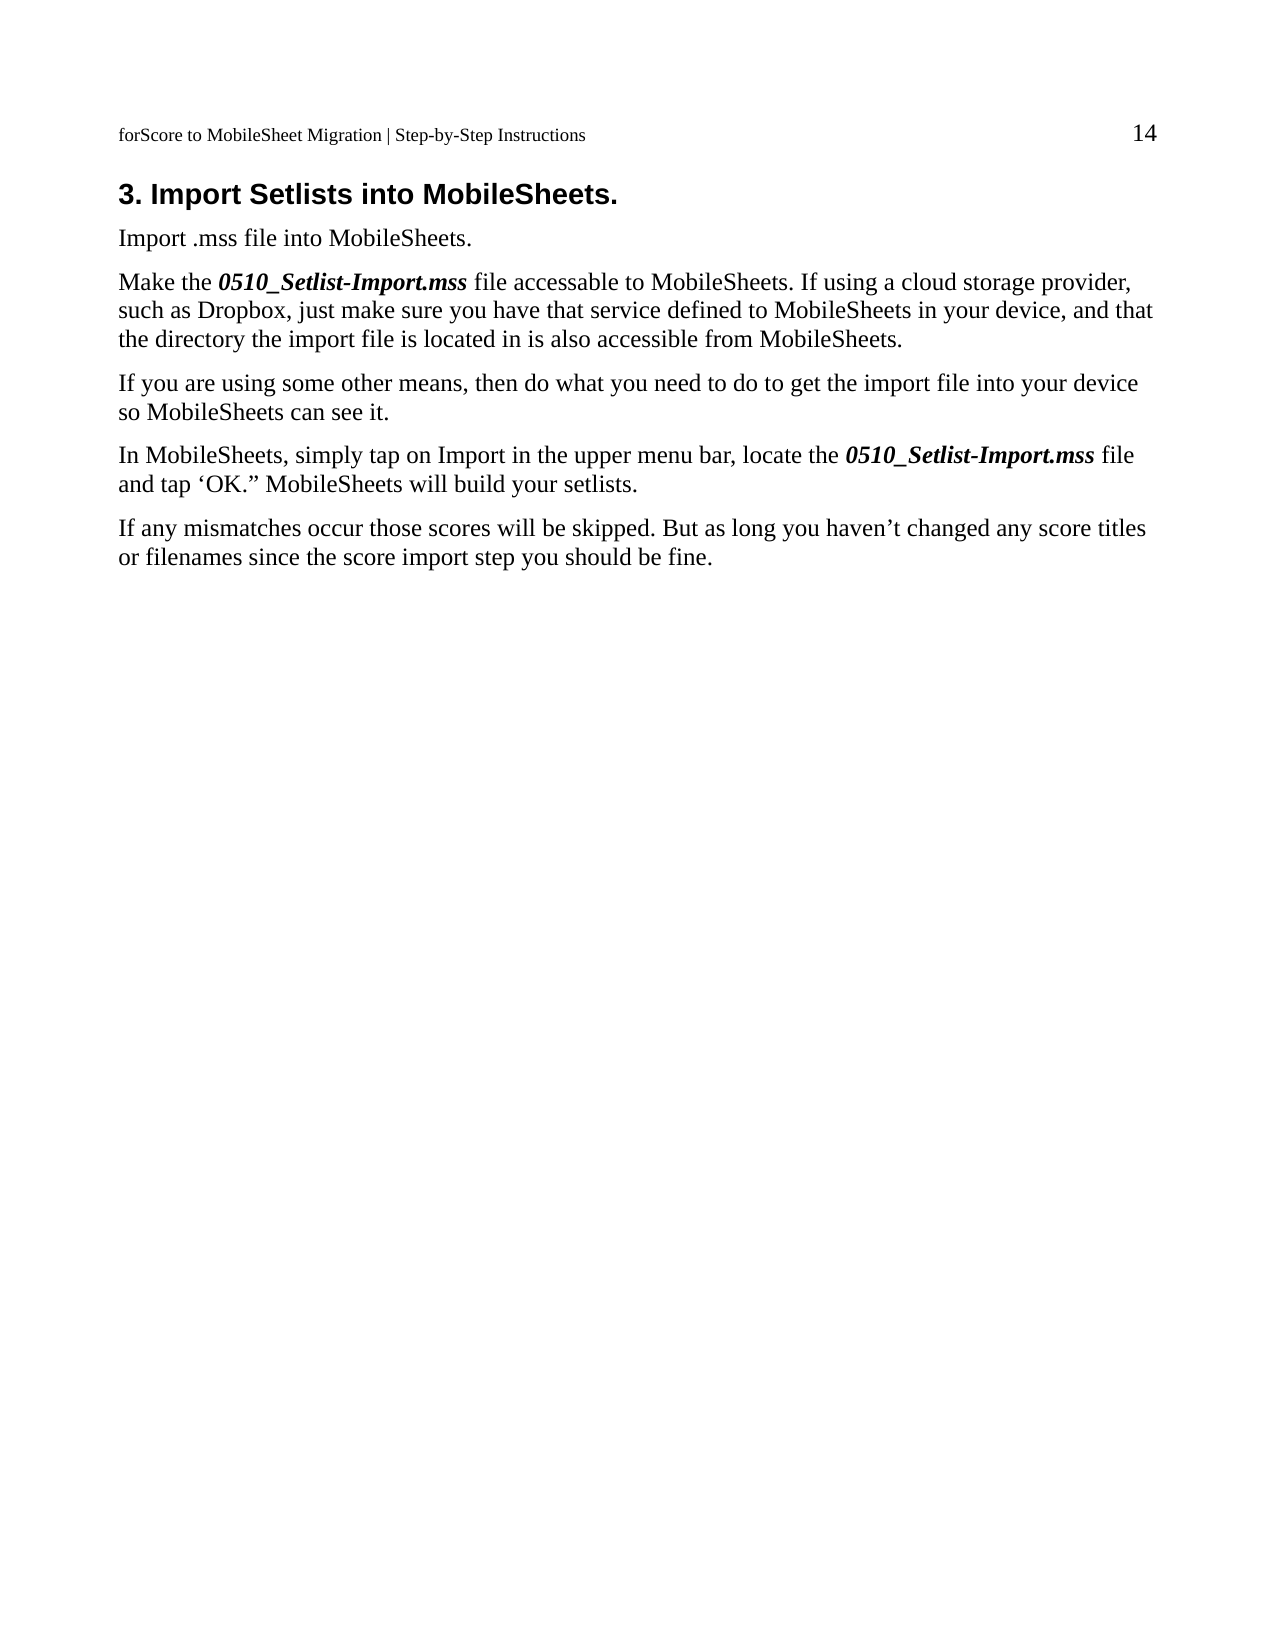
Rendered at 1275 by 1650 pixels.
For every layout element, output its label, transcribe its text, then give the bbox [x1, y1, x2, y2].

text If you are using some other means, then do what you need to do to get the import file into your device so MobileSheets can see it. [118, 368, 1157, 425]
text In MobileSheets, simply tap on Import in the upper menu bar, locate the 0510_Setlist-Import.mss file and tap ‘OK.” MobileSheets will build your setlists. [118, 440, 1157, 498]
text If any mismatches occur those scores will be skipped. But as long you haven’t changed any score titles or filenames since the score import step you should be fine. [118, 513, 1157, 570]
text Make the 0510_Setlist-Import.mss file accessable to MobileSheets. If using a cloud storage provider, such as Dropbox, just make sure you have that service defined to MobileSheets in your device, and that the directory the import file is located in is also accessible from MobileSheets. [118, 267, 1157, 353]
subtitle 3. Import Setlists into MobileSheets. [118, 177, 1157, 210]
text Import .mss file into MobileSheets. [118, 223, 1157, 252]
